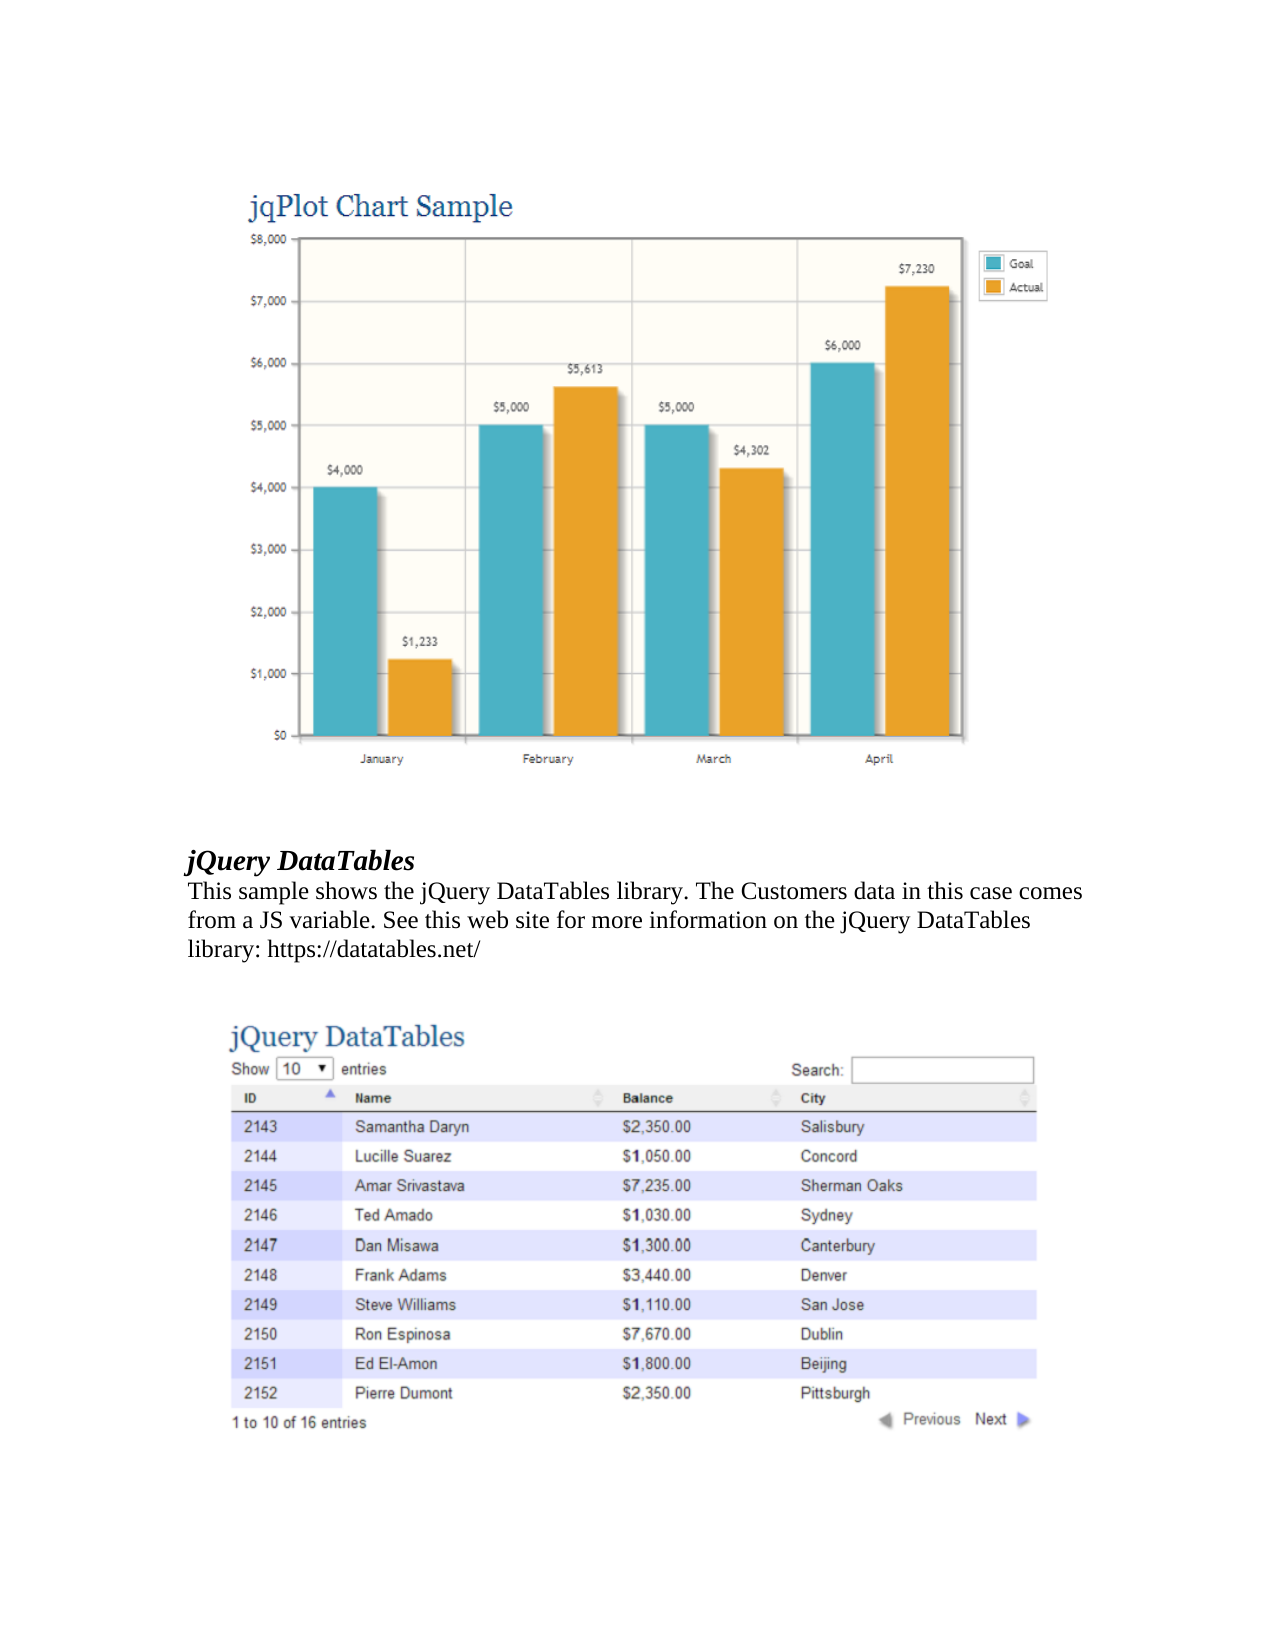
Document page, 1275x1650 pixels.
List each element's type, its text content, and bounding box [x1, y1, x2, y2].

picture [189, 993, 1085, 1454]
text from a JS variable. See this web site for more information on the jQuery DataTables library: https://datatables.net/ [187, 905, 1087, 963]
text jQuery DataTables [187, 843, 1087, 876]
picture [189, 151, 1086, 784]
text This sample shows the jQuery DataTables library. The Customers data in this case comes [187, 876, 1087, 905]
